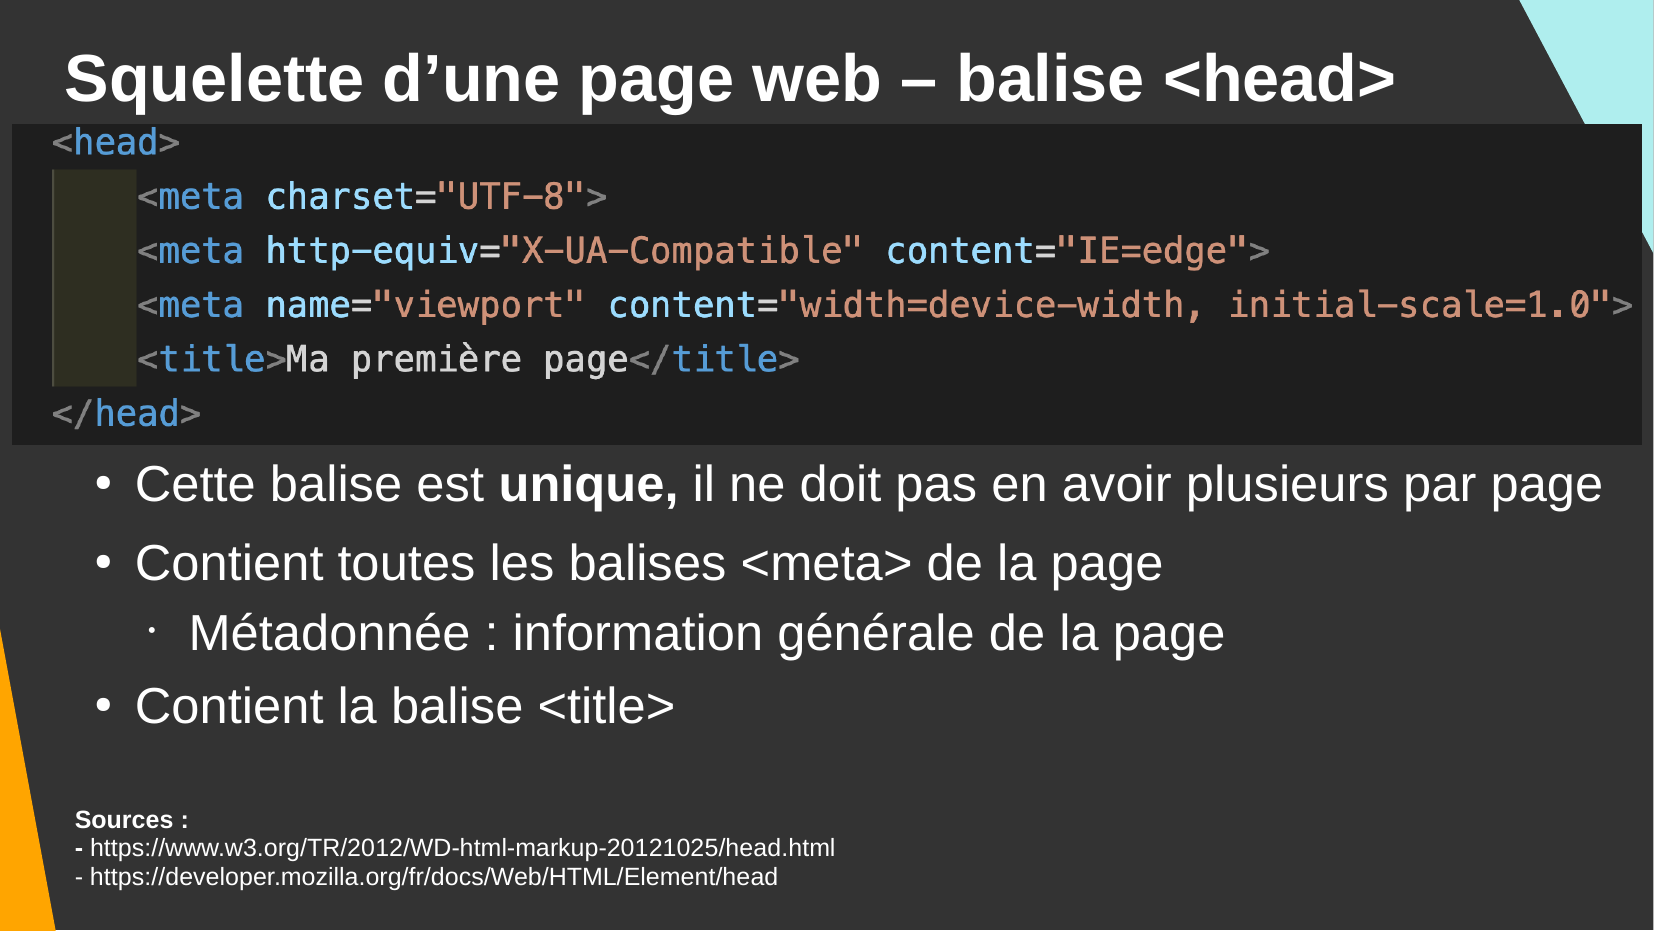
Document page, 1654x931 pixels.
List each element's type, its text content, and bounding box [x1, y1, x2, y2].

text_box Sources : - https://www.w3.org/TR/2012/WD-html-markup-20121025/head.html - https://developer.mozilla.org/fr/docs/Web/HTML/Element/head [59, 798, 1546, 931]
list Cette balise est unique, il ne doit pas en avoir plusieurs par page Contient toutes les balises <meta> de la page Métadonnée : information générale de la page Contient la balise <title> [80, 455, 1635, 765]
text_box [1519, 0, 1654, 255]
text_box [0, 628, 56, 931]
picture [12, 124, 1642, 445]
title Squelette d’une page web – balise <head> [64, 40, 1553, 124]
